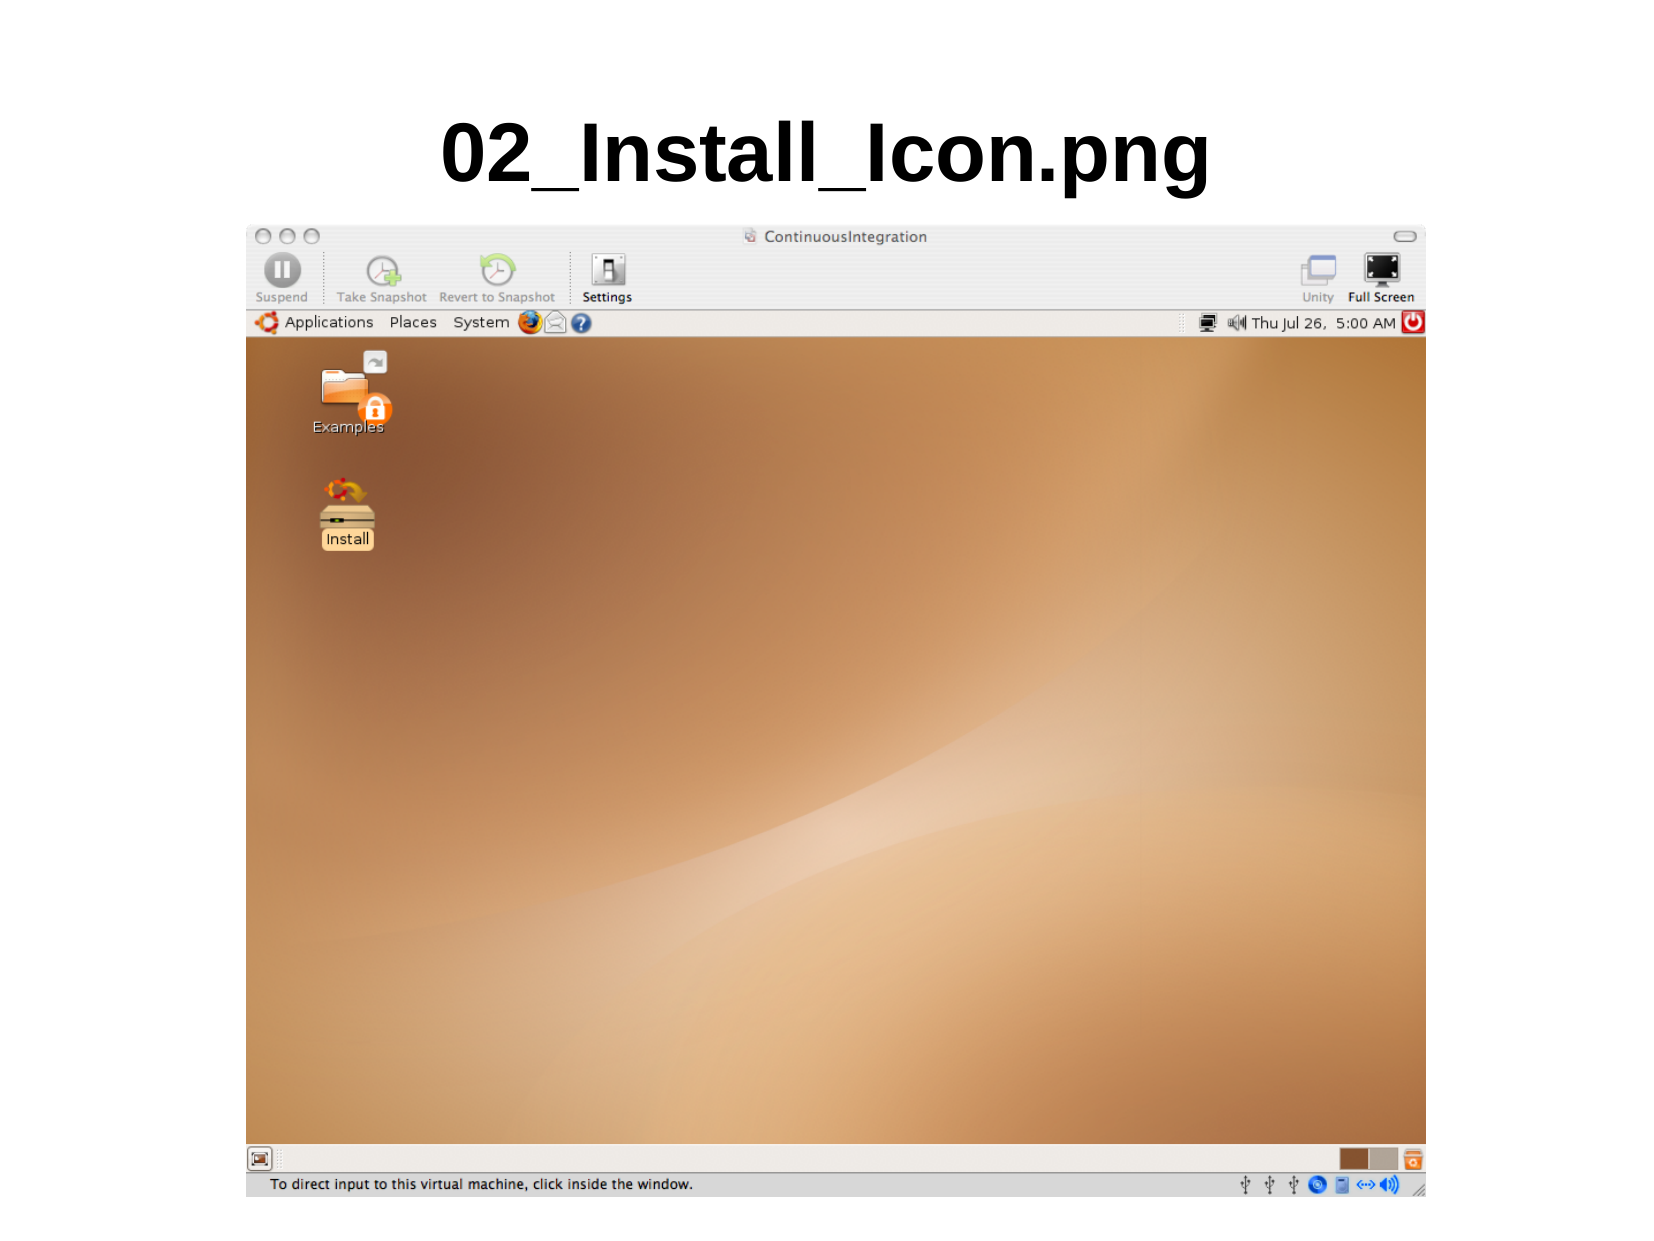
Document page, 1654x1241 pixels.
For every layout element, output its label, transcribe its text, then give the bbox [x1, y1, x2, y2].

picture [246, 224, 1426, 1198]
title 02_Install_Icon.png [82, 49, 1571, 257]
